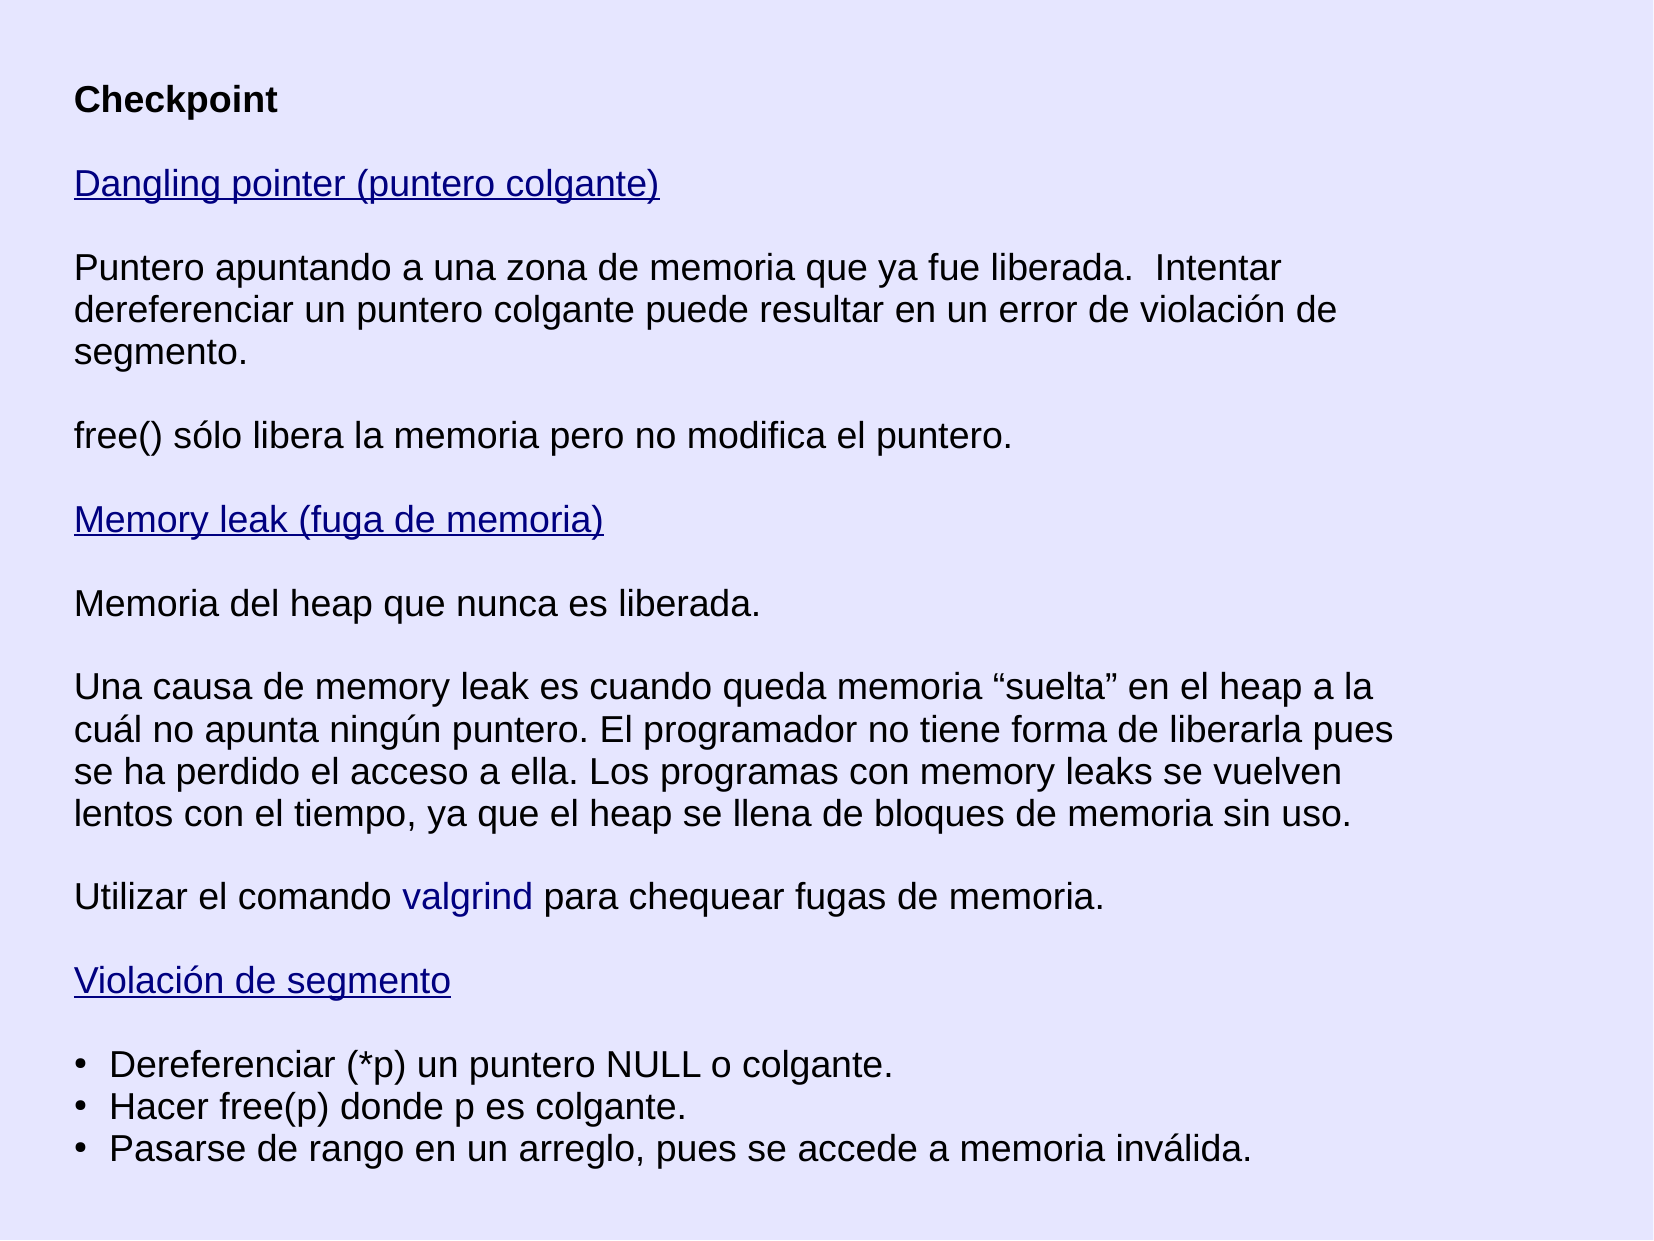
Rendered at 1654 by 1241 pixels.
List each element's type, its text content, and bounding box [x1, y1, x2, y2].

text_box Checkpoint Dangling pointer (puntero colgante) Puntero apuntando a una zona de memoria que ya fue liberada. Intentar dereferenciar un puntero colgante puede resultar en un error de violación de segmento. free() sólo libera la memoria pero no modifica el puntero. Memory leak (fuga de memoria) Memoria del heap que nunca es liberada. Una causa de memory leak es cuando queda memoria “suelta” en el heap a la cuál no apunta ningún puntero. El programador no tiene forma de liberarla pues se ha perdido el acceso a ella. Los programas con memory leaks se vuelven lentos con el tiempo, ya que el heap se llena de bloques de memoria sin uso. Utilizar el comando valgrind para chequear fugas de memoria. Violación de segmento Dereferenciar (*p) un puntero NULL o colgante. Hacer free(p) donde p es colgante. Pasarse de rango en un arreglo, pues se accede a memoria inválida. [59, 70, 1418, 1241]
